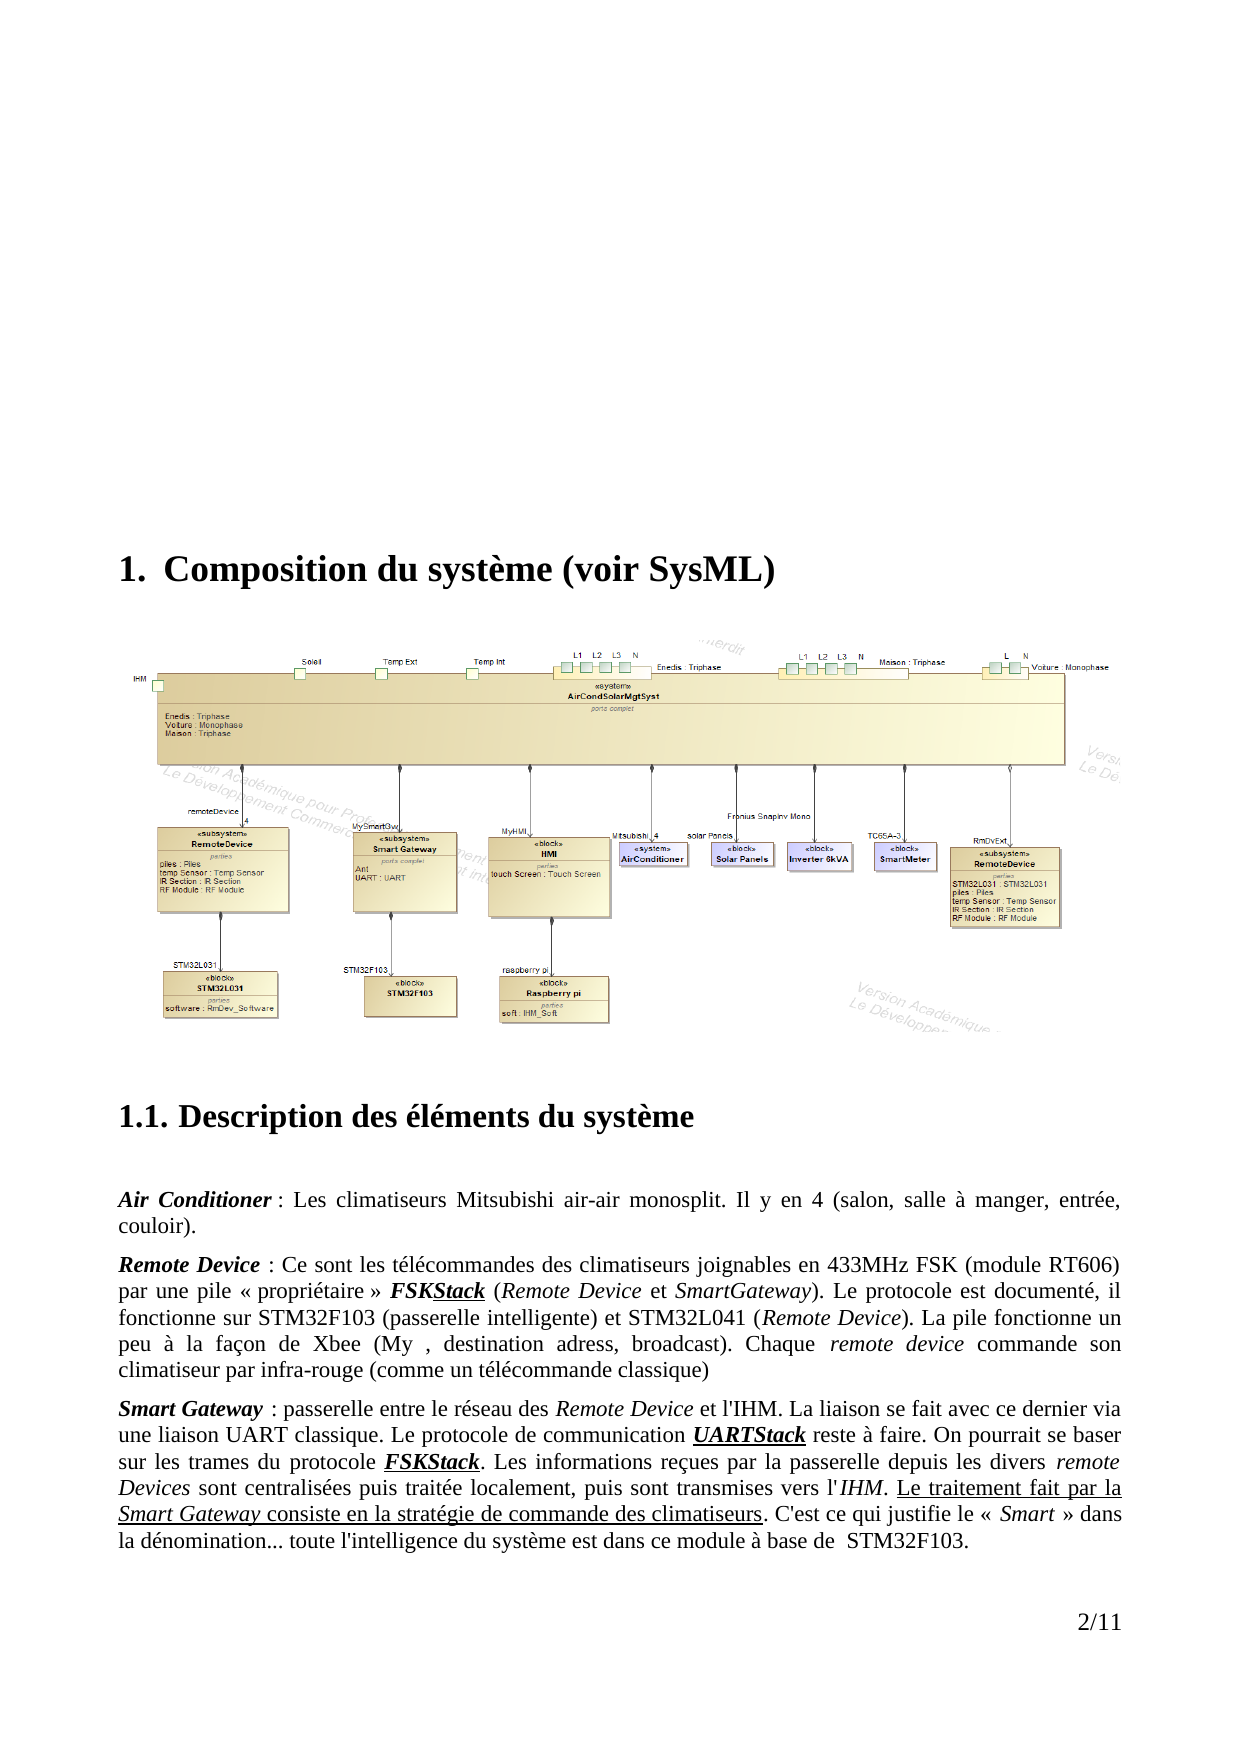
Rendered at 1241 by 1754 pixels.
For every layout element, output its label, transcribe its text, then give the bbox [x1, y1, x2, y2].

text Smart Gateway : passerelle entre le réseau des Remote Device et l'IHM. La liaison se fait avec ce dernier via une liaison UART classique. Le protocole de communication UARTStack reste à faire. On pourrait se baser sur les trames du protocole FSKStack. Les informations reçues par la passerelle depuis les divers remote Devices sont centralisées puis traitée localement, puis sont transmises vers l'IHM. Le traitement fait par la Smart Gateway consiste en la stratégie de commande des climatiseurs. C'est ce qui justifie le « Smart » dans la dénomination... toute l'intelligence du système est dans ce module à base de STM32F103. [118, 1395, 1122, 1553]
subtitle Description des éléments du système [118, 1096, 1122, 1134]
text Air Conditioner : Les climatiseurs Mitsubishi air-air monosplit. Il y en 4 (salon, salle à manger, entrée, couloir). [118, 1186, 1122, 1238]
subtitle Composition du système (voir SysML) [118, 546, 1122, 589]
text Remote Device : Ce sont les télécommandes des climatiseurs joignables en 433MHz FSK (module RT606) par une pile « propriétaire » FSKStack (Remote Device et SmartGateway). Le protocole est documenté, il fonctionne sur STM32F103 (passerelle intelligente) et STM32L041 (Remote Device). La pile fonctionne un peu à la façon de Xbee (My , destination adress, broadcast). Chaque remote device commande son climatiseur par infra-rouge (comme un télécommande classique) [118, 1251, 1122, 1383]
